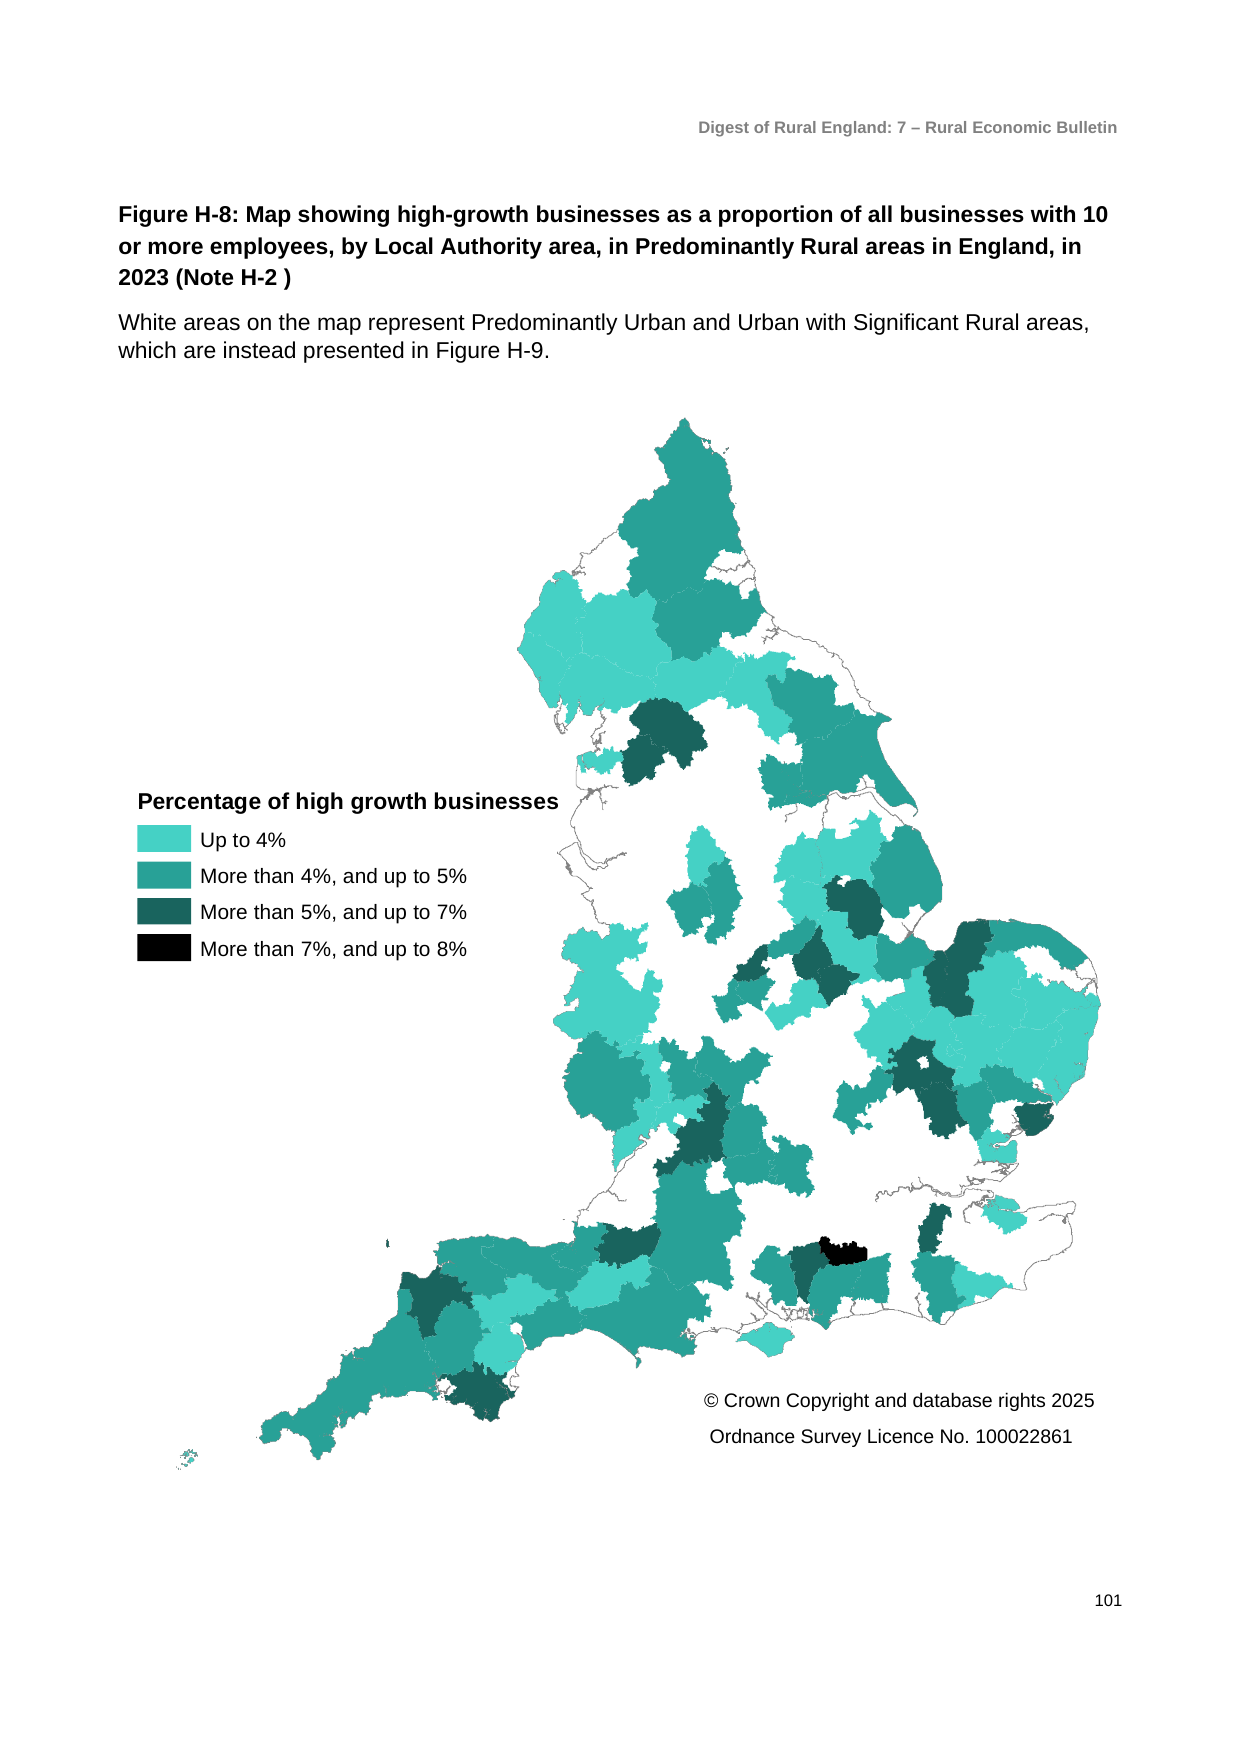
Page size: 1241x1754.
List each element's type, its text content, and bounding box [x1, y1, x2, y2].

table_cell [180, 1449, 198, 1459]
text White areas on the map represent Predominantly Urban and Urban with Significant Rural areas, which are instead presented in Figure H‑9. [118, 308, 1122, 363]
text Figure H‑8: Map showing high-growth businesses as a proportion of all businesses with 10 or more employees, by Local Authority area, in Predominantly Rural areas in England, in 2023 (Note H-2) [118, 201, 1122, 291]
